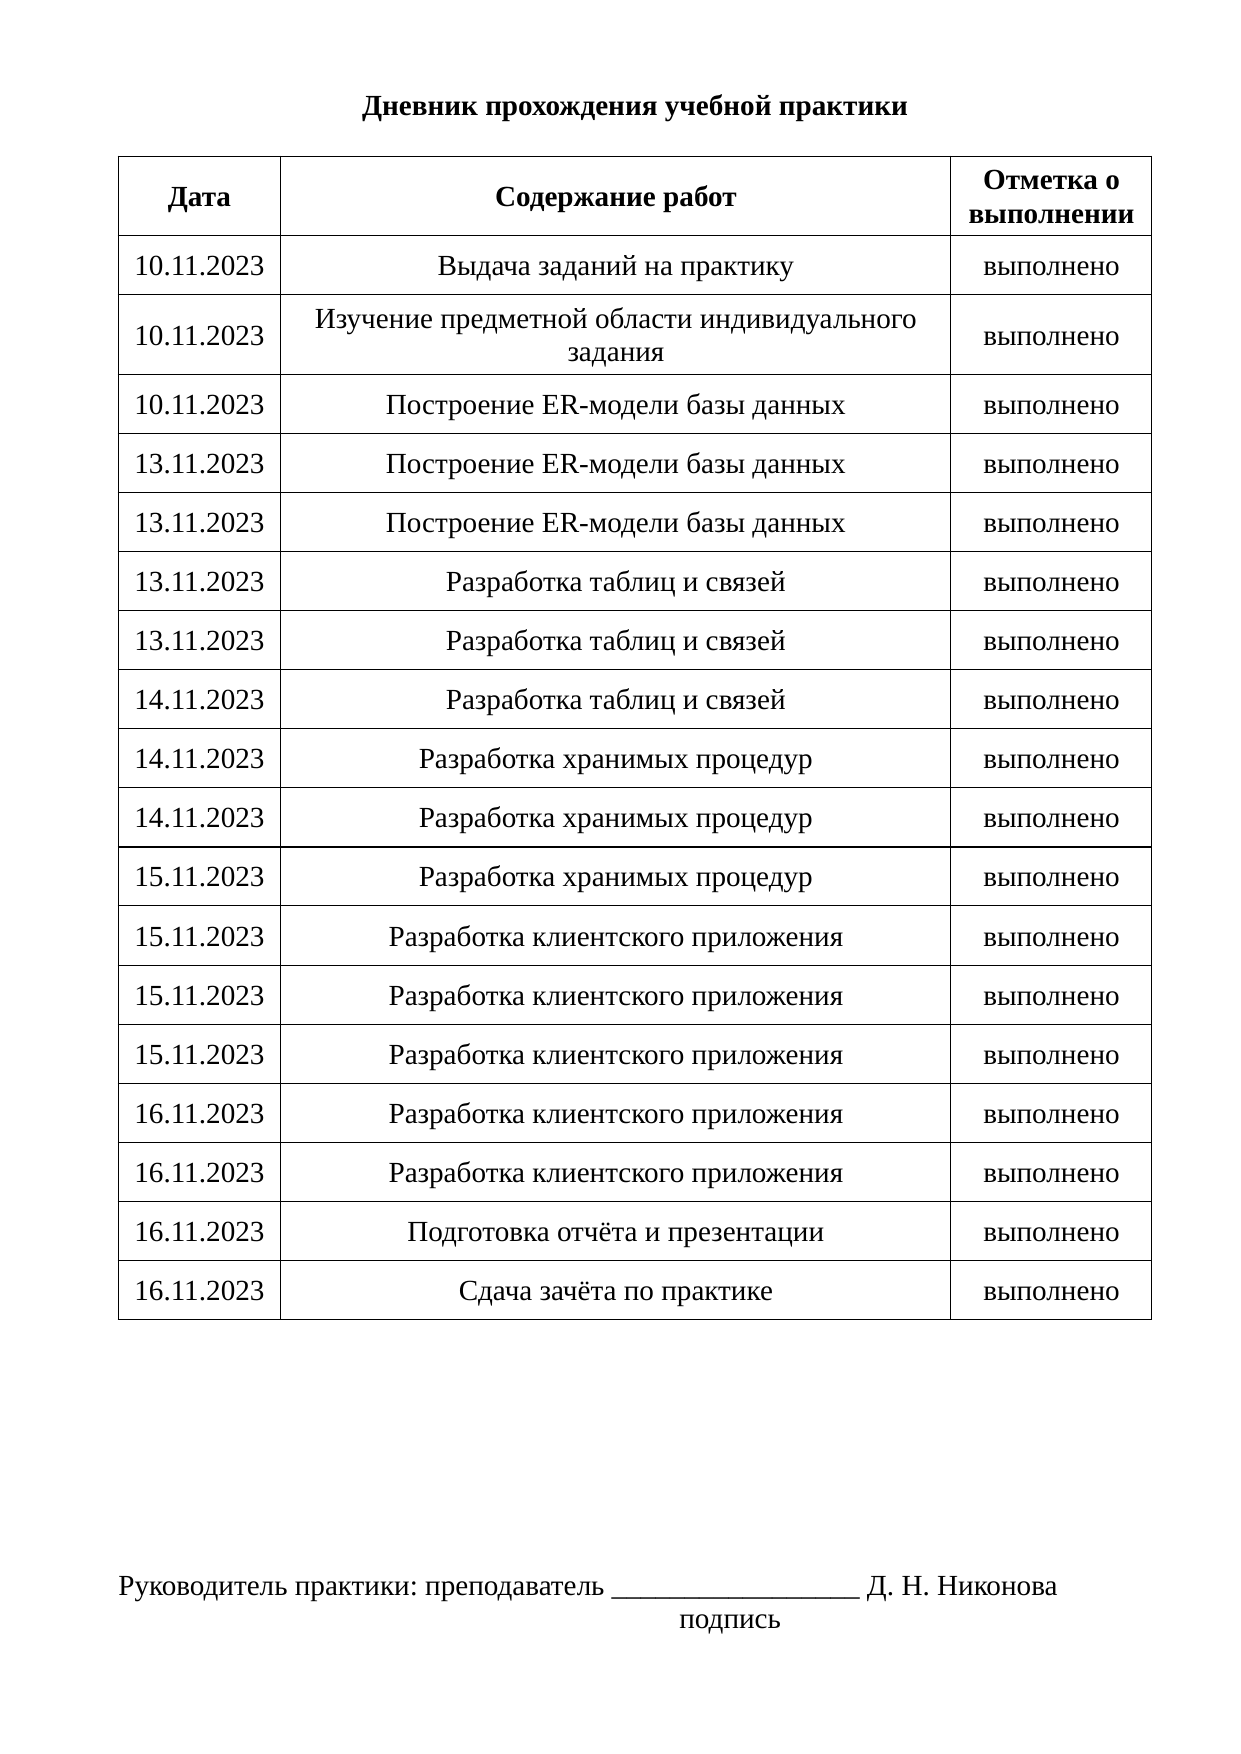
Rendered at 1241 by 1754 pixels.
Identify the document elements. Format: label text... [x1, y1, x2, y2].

table_cell 16.11.2023 [119, 1202, 280, 1260]
table_cell 14.11.2023 [119, 729, 280, 787]
table_cell 14.11.2023 [119, 670, 280, 728]
table_cell 15.11.2023 [119, 906, 280, 964]
table_cell выполнено [951, 1143, 1151, 1201]
table_cell выполнено [951, 375, 1151, 433]
table_cell Разработка клиентского приложения [281, 906, 950, 964]
table_cell выполнено [951, 848, 1151, 905]
table_cell выполнено [951, 670, 1151, 728]
table_cell Построение ER-модели базы данных [281, 493, 950, 551]
table_cell выполнено [951, 295, 1151, 374]
table_cell 10.11.2023 [119, 295, 280, 374]
table_cell 14.11.2023 [119, 788, 280, 846]
table_cell Разработка таблиц и связей [281, 670, 950, 728]
table_cell выполнено [951, 788, 1151, 846]
table_cell выполнено [951, 966, 1151, 1023]
table_header Содержание работ [281, 157, 950, 235]
table_cell Разработка клиентского приложения [281, 1143, 950, 1201]
table_cell выполнено [951, 906, 1151, 964]
table_cell Построение ER-модели базы данных [281, 375, 950, 433]
table_cell Разработка клиентского приложения [281, 966, 950, 1023]
table_cell Построение ER-модели базы данных [281, 434, 950, 492]
table_cell выполнено [951, 1084, 1151, 1142]
table_cell 15.11.2023 [119, 966, 280, 1023]
table_cell Разработка клиентского приложения [281, 1084, 950, 1142]
table_cell Подготовка отчёта и презентации [281, 1202, 950, 1260]
table_cell Разработка хранимых процедур [281, 729, 950, 787]
table_cell 13.11.2023 [119, 552, 280, 610]
table_cell 10.11.2023 [119, 375, 280, 433]
table_cell выполнено [951, 611, 1151, 669]
table_header Дата [119, 157, 280, 235]
text Руководитель практики: преподаватель _________________ Д. Н. Никонова [118, 1568, 1152, 1602]
table_header Отметка о выполнении [951, 157, 1151, 235]
table_cell выполнено [951, 729, 1151, 787]
table_cell выполнено [951, 434, 1151, 492]
table_cell Разработка таблиц и связей [281, 611, 950, 669]
table_cell Разработка клиентского приложения [281, 1025, 950, 1083]
table_cell 16.11.2023 [119, 1143, 280, 1201]
table_cell 13.11.2023 [119, 434, 280, 492]
table_cell Сдача зачёта по практике [281, 1261, 950, 1319]
table_cell выполнено [951, 1261, 1151, 1319]
table_cell 13.11.2023 [119, 611, 280, 669]
table_cell 15.11.2023 [119, 1025, 280, 1083]
table_cell 15.11.2023 [119, 848, 280, 905]
table_cell 16.11.2023 [119, 1261, 280, 1319]
text Дневник прохождения учебной практики [118, 88, 1152, 122]
table_cell Выдача заданий на практику [281, 236, 950, 294]
table_cell выполнено [951, 493, 1151, 551]
table_cell Разработка хранимых процедур [281, 848, 950, 905]
table_cell выполнено [951, 1025, 1151, 1083]
table_cell выполнено [951, 236, 1151, 294]
table_cell Изучение предметной области индивидуального задания [281, 295, 950, 374]
table_cell Разработка таблиц и связей [281, 552, 950, 610]
table_cell 13.11.2023 [119, 493, 280, 551]
table_cell 10.11.2023 [119, 236, 280, 294]
table_cell Разработка хранимых процедур [281, 788, 950, 846]
text подпись [679, 1602, 1152, 1635]
table_cell выполнено [951, 552, 1151, 610]
table_cell 16.11.2023 [119, 1084, 280, 1142]
table_cell выполнено [951, 1202, 1151, 1260]
